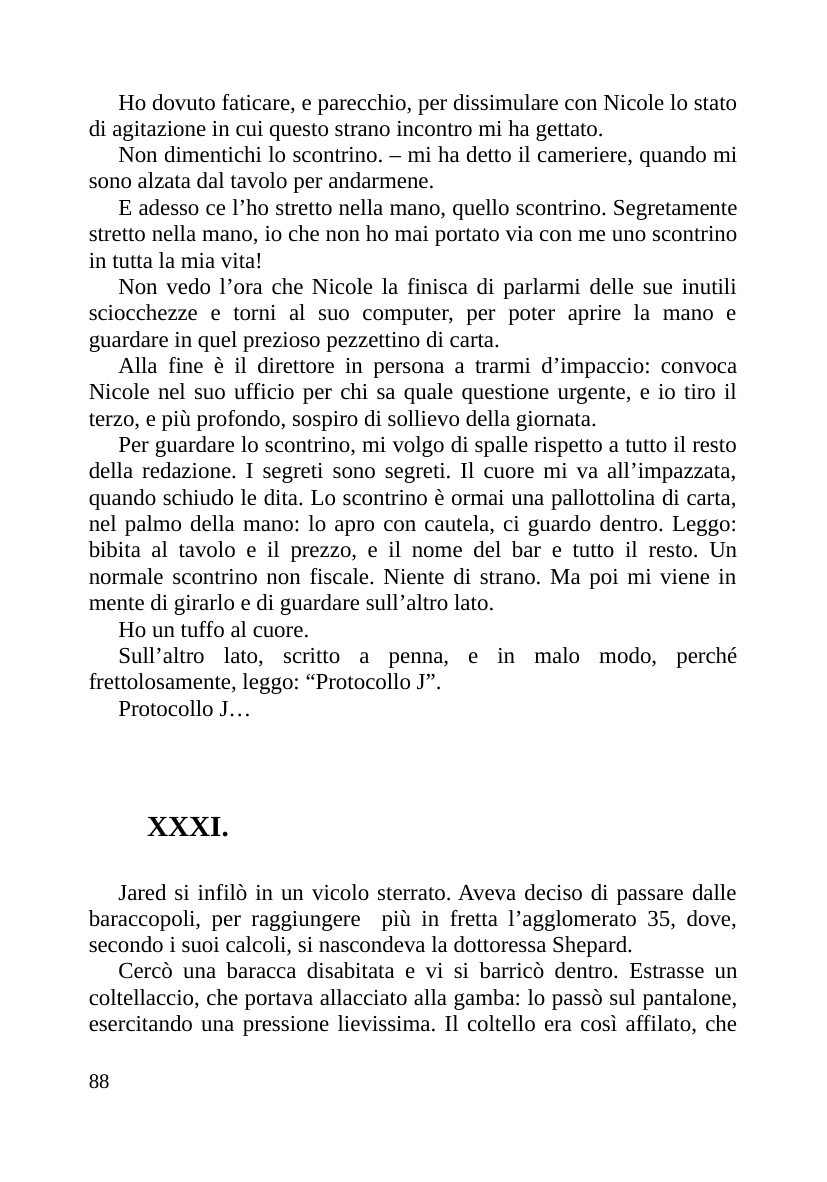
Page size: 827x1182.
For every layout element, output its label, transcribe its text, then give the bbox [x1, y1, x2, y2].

text Alla fine è il direttore in persona a trarmi d’impaccio: convoca Nicole nel suo ufficio per chi sa quale questione urgente, e io tiro il terzo, e più profondo, sospiro di sollievo della giornata. [88, 352, 738, 431]
text Jared si infilò in un vicolo sterrato. Aveva deciso di passare dalle baraccopoli, per raggiungere più in fretta l’agglomerato 35, dove, secondo i suoi calcoli, si nascondeva la dottoressa Shepard. [88, 878, 738, 958]
subtitle XXXI. [88, 809, 738, 843]
text E adesso ce l’ho stretto nella mano, quello scontrino. Segretamente stretto nella mano, io che non ho mai portato via con me uno scontrino in tutta la mia vita! [88, 194, 738, 273]
text Cercò una baracca disabitata e vi si barricò dentro. Estrasse un coltellaccio, che portava allacciato alla gamba: lo passò sul pantalone, esercitando una pressione lievissima. Il coltello era così affilato, che [88, 958, 738, 1037]
text Ho dovuto faticare, e parecchio, per dissimulare con Nicole lo stato di agitazione in cui questo strano incontro mi ha gettato. [88, 88, 738, 141]
text Protocollo J… [88, 695, 738, 721]
text Non vedo l’ora che Nicole la finisca di parlarmi delle sue inutili sciocchezze e torni al suo computer, per poter aprire la mano e guardare in quel prezioso pezzettino di carta. [88, 273, 738, 352]
text Ho un tuffo al cuore. [88, 616, 738, 642]
text Sull’altro lato, scritto a penna, e in malo modo, perché frettolosamente, leggo: “Protocollo J”. [88, 642, 738, 695]
text Per guardare lo scontrino, mi volgo di spalle rispetto a tutto il resto della redazione. I segreti sono segreti. Il cuore mi va all’impazzata, quando schiudo le dita. Lo scontrino è ormai una pallottolina di carta, nel palmo della mano: lo apro con cautela, ci guardo dentro. Leggo: bibita al tavolo e il prezzo, e il nome del bar e tutto il resto. Un normale scontrino non fiscale. Niente di strano. Ma poi mi viene in mente di girarlo e di guardare sull’altro lato. [88, 431, 738, 616]
text Non dimentichi lo scontrino. – mi ha detto il cameriere, quando mi sono alzata dal tavolo per andarmene. [88, 141, 738, 194]
